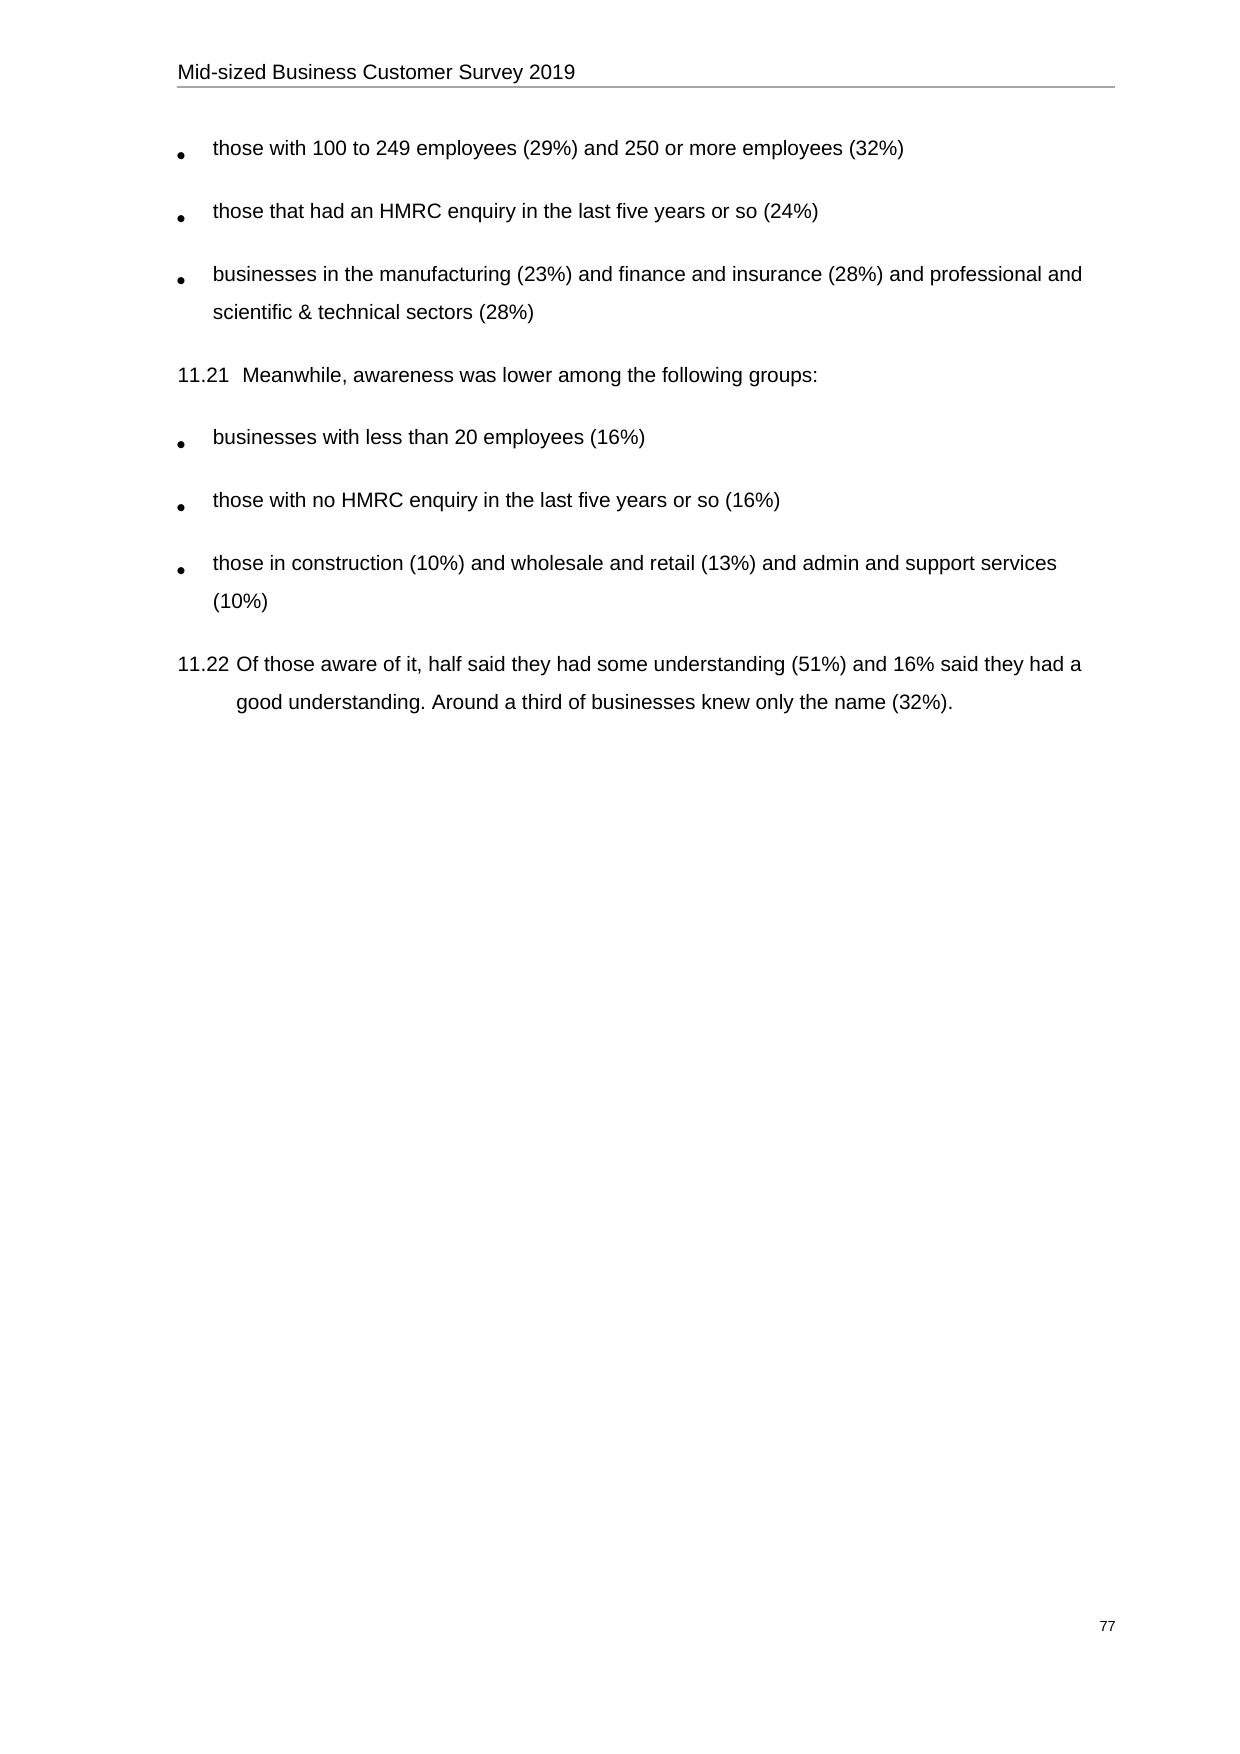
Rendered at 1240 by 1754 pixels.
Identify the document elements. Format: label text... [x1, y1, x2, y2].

list those that had an HMRC enquiry in the last five years or so (24%) [177, 199, 1115, 230]
list those with 100 to 249 employees (29%) and 250 or more employees (32%) [177, 136, 1115, 167]
list businesses in the manufacturing (23%) and finance and insurance (28%) and professional and scientific & technical sectors (28%) [177, 262, 1115, 331]
list Meanwhile, awareness was lower among the following groups: [177, 362, 1115, 394]
list those with no HMRC enquiry in the last five years or so (16%) [177, 488, 1115, 520]
list businesses with less than 20 employees (16%) [177, 425, 1115, 457]
list Of those aware of it, half said they had some understanding (51%) and 16% said they had a good understanding. Around a third of businesses knew only the name (32%). [177, 652, 1115, 721]
list those in construction (10%) and wholesale and retail (13%) and admin and support services (10%) [177, 551, 1115, 621]
